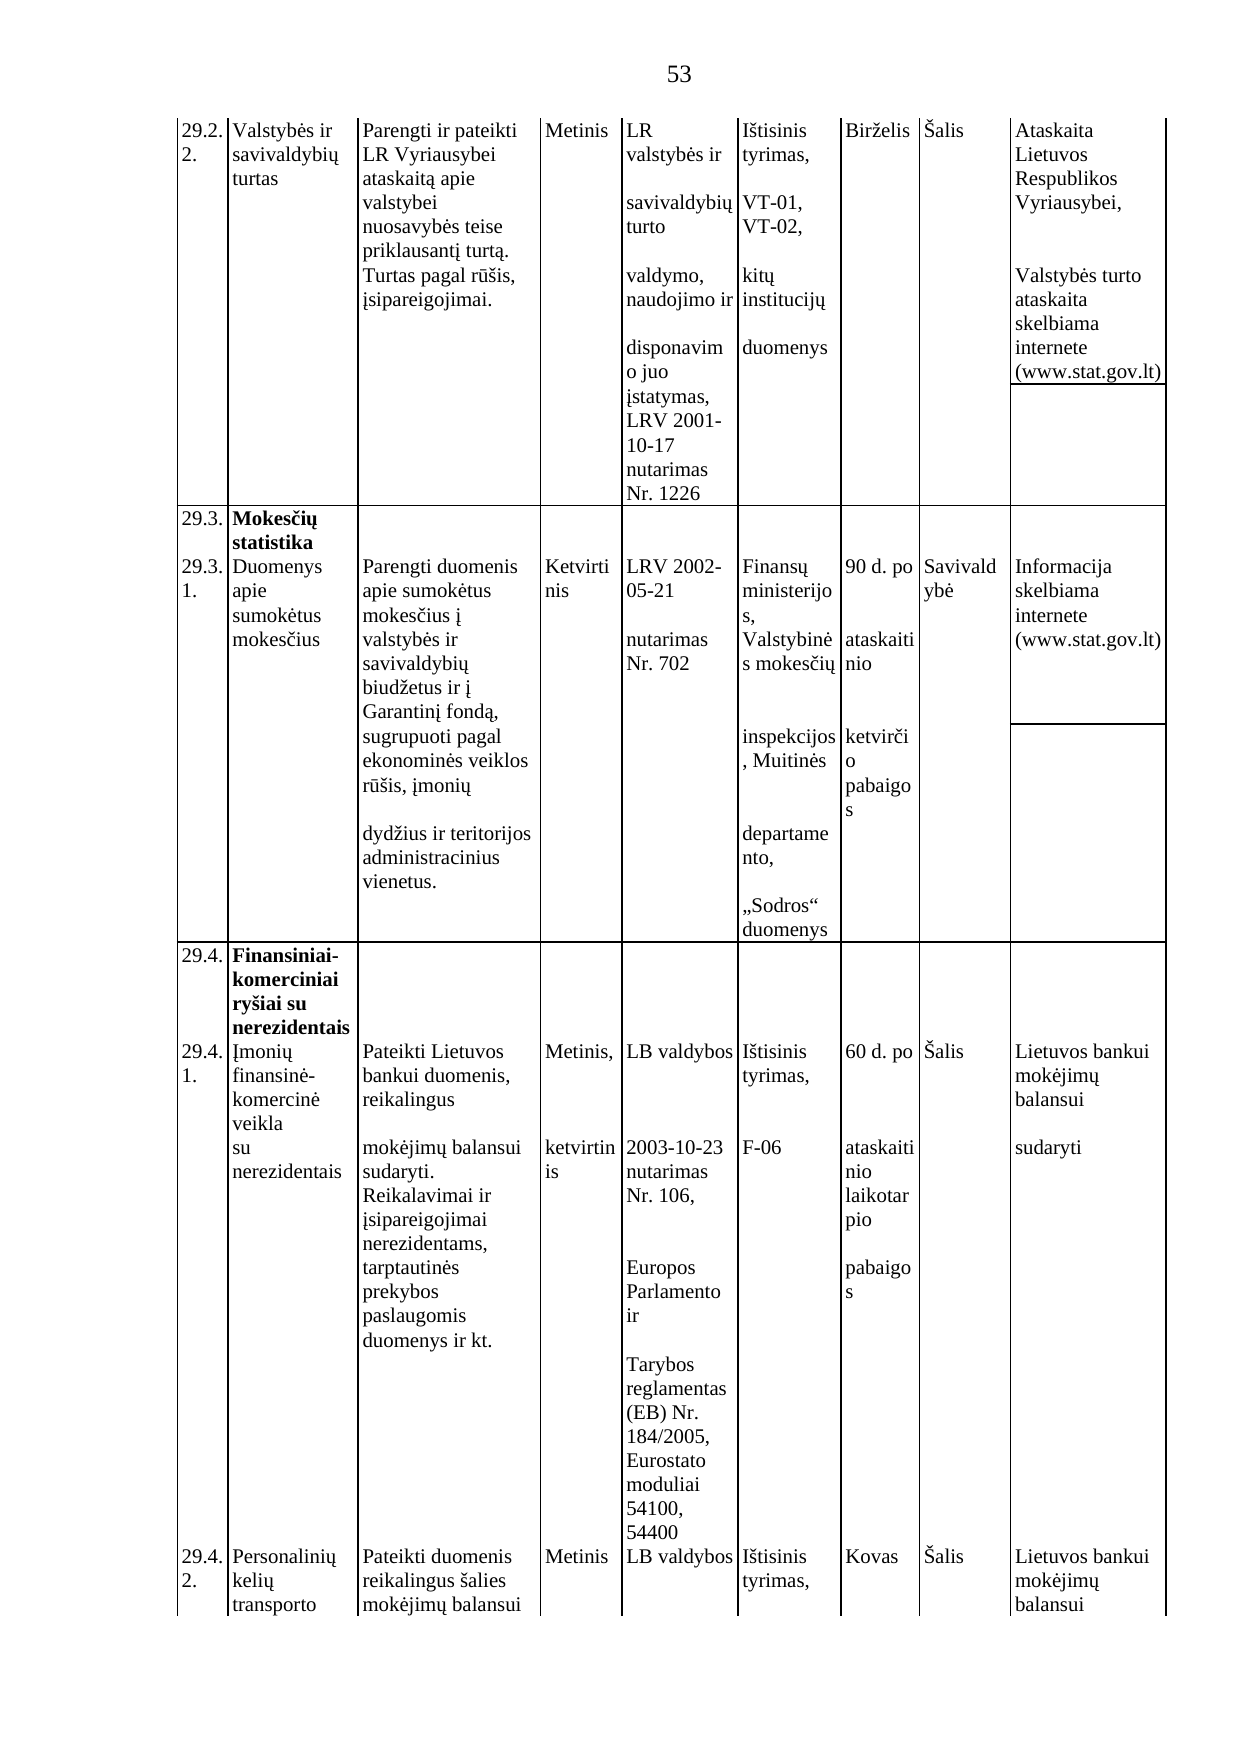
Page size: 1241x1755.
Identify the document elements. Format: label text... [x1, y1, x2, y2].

table_cell [1167, 214, 1178, 262]
table_cell [623, 506, 737, 554]
table_cell [842, 409, 919, 457]
table_cell [229, 383, 357, 408]
table_cell [1167, 1520, 1178, 1544]
table_cell laikotarpio [842, 1183, 919, 1255]
table_cell [739, 383, 840, 408]
table_cell [541, 1255, 621, 1352]
table_cell [359, 409, 540, 457]
table_cell LB valdybos [623, 1544, 737, 1616]
table_cell [920, 1135, 1010, 1183]
table_cell [920, 893, 1010, 941]
table_cell [1011, 457, 1165, 505]
table_cell [1011, 1448, 1165, 1496]
table_cell [920, 409, 1010, 457]
table_cell [1167, 967, 1178, 1039]
table_cell [842, 457, 919, 505]
table_cell [1167, 578, 1178, 627]
table_cell [842, 506, 919, 554]
table_cell LRV 2002-05-21 [623, 554, 737, 627]
table_cell [229, 335, 357, 383]
table_cell [920, 506, 1010, 554]
table_cell ataskaitinio [842, 627, 919, 723]
table_cell [920, 457, 1010, 505]
table_cell [1011, 1183, 1165, 1255]
table_cell kitų institucijų [739, 263, 840, 335]
table_cell [739, 1448, 840, 1496]
table_cell [920, 821, 1010, 893]
table_cell Šalis [920, 1544, 1010, 1616]
table_cell [541, 409, 621, 457]
table_cell [229, 457, 357, 505]
table_cell [1167, 287, 1178, 335]
table_cell [541, 1183, 621, 1255]
table_cell Kovas [842, 1544, 919, 1616]
table_cell [842, 821, 919, 893]
table_cell Metinis, [541, 1039, 621, 1135]
table_cell [1167, 1159, 1178, 1183]
table_cell [541, 263, 621, 335]
table_cell LB valdybos [623, 1039, 737, 1135]
table_cell [739, 1183, 840, 1255]
table_cell [178, 409, 227, 457]
table_cell [842, 190, 919, 262]
table_cell [178, 190, 227, 262]
table_cell [359, 335, 540, 383]
table_cell Metinis [541, 1544, 621, 1616]
table_cell [178, 457, 227, 505]
table_cell [541, 1400, 621, 1448]
table_cell [1167, 651, 1178, 723]
table_cell 29.4.2. [178, 1544, 227, 1616]
table_cell sudaryti [1011, 1135, 1165, 1183]
table_cell [359, 1400, 540, 1448]
table_cell [920, 1255, 1010, 1352]
table_cell [229, 409, 357, 457]
table_cell [842, 383, 919, 408]
table_cell [920, 263, 1010, 335]
table_cell [359, 457, 540, 505]
table_cell [178, 1496, 227, 1544]
table_cell [1167, 1207, 1178, 1255]
table_cell Birželis [842, 118, 919, 190]
table_cell [541, 723, 621, 821]
table_cell 29.4.1. [178, 1039, 227, 1135]
table_cell [1167, 1063, 1178, 1135]
table_cell [1167, 1279, 1178, 1352]
table_cell [739, 1400, 840, 1448]
table_cell [229, 821, 357, 893]
table_cell [1167, 917, 1178, 941]
table_cell [229, 893, 357, 941]
table_cell [1011, 1496, 1165, 1544]
table_cell [178, 335, 227, 383]
table_cell [541, 1352, 621, 1400]
table_cell savivaldybių turto [623, 190, 737, 262]
table_cell [229, 1255, 357, 1352]
table_cell [229, 723, 357, 821]
table_cell [178, 627, 227, 723]
table_cell [178, 1400, 227, 1448]
table_cell [739, 943, 840, 1039]
table_cell [178, 821, 227, 893]
table_cell [842, 1496, 919, 1544]
table_cell VT-01, VT-02, [739, 190, 840, 262]
table_cell [1167, 142, 1178, 190]
table_cell Europos Parlamento ir [623, 1255, 737, 1352]
table_cell [623, 821, 737, 893]
table_cell [178, 1352, 227, 1400]
table_cell [1011, 893, 1165, 941]
table_cell Valstybinės mokesčių [739, 627, 840, 723]
table_cell [359, 943, 540, 1039]
table_cell inspekcijos, Muitinės [739, 723, 840, 821]
table_cell [920, 1400, 1010, 1448]
table_cell [1167, 748, 1178, 821]
table_cell [920, 1352, 1010, 1400]
table_cell 29.3. [178, 506, 227, 554]
table_cell [1011, 1352, 1165, 1400]
table_cell [739, 457, 840, 505]
table_cell įstatymas, [623, 383, 737, 408]
table_cell [359, 893, 540, 941]
table_cell [623, 723, 737, 821]
table_cell [842, 893, 919, 941]
table_cell [359, 1496, 540, 1544]
table_cell Savivaldybė [920, 554, 1010, 627]
table_cell 29.3.1. [178, 554, 227, 627]
table_cell [1011, 506, 1165, 554]
table_cell Šalis [920, 118, 1010, 190]
table_cell [920, 383, 1010, 408]
table_cell [178, 1183, 227, 1255]
table_cell [1167, 481, 1178, 505]
table_cell [229, 263, 357, 335]
table_cell [842, 263, 919, 335]
table_cell [920, 627, 1010, 723]
table_cell [541, 506, 621, 554]
table_cell [541, 383, 621, 408]
table_cell Ištisinis tyrimas, [739, 118, 840, 190]
table_cell sugrupuoti pagal ekonominės veiklos rūšis, įmonių [359, 723, 540, 821]
table_cell [739, 1255, 840, 1352]
table_cell departamento, [739, 821, 840, 893]
table_cell Ištisinis tyrimas, [739, 1039, 840, 1135]
table_cell duomenys [739, 335, 840, 383]
table_cell [1011, 1255, 1165, 1352]
table_cell [359, 1352, 540, 1400]
table_cell valdymo, naudojimo ir [623, 263, 737, 335]
table_cell [229, 1496, 357, 1544]
table_cell [1167, 359, 1178, 383]
table_cell [1167, 1568, 1178, 1616]
table_cell [178, 1135, 227, 1183]
table_cell nutarimas Nr. 702 [623, 627, 737, 723]
table_cell [541, 457, 621, 505]
table_cell [920, 335, 1010, 383]
table_cell Ištisinis tyrimas, [739, 1544, 840, 1616]
table_cell [920, 1496, 1010, 1544]
table_cell [229, 1183, 357, 1255]
table_cell [623, 893, 737, 941]
table_cell mokesčius [229, 627, 357, 723]
table_cell [1167, 432, 1178, 457]
table_cell [178, 723, 227, 821]
table_cell [920, 1448, 1010, 1496]
table_cell [1011, 821, 1165, 893]
table_cell [541, 627, 621, 723]
table_cell [229, 1400, 357, 1448]
table_cell [541, 335, 621, 383]
table_cell [842, 1400, 919, 1448]
table_cell [623, 943, 737, 1039]
table_cell [920, 1183, 1010, 1255]
table_cell [1011, 943, 1165, 1039]
table_cell [1167, 1472, 1178, 1496]
table_cell [178, 1255, 227, 1352]
table_cell Šalis [920, 1039, 1010, 1135]
table_cell [1167, 1424, 1178, 1448]
table_cell Ketvirtinis [541, 554, 621, 627]
table_cell [229, 1352, 357, 1400]
table_cell [359, 1448, 540, 1496]
table_cell [229, 190, 357, 262]
table_cell Lietuvos bankui mokėjimų balansui [1011, 1039, 1165, 1135]
table_cell [739, 409, 840, 457]
table_cell [842, 335, 919, 383]
table_cell ketvirčio pabaigos [842, 723, 919, 821]
table_cell [541, 1496, 621, 1544]
table_cell [178, 893, 227, 941]
table_cell [842, 1352, 919, 1400]
table_cell [1167, 845, 1178, 893]
table_cell [359, 506, 540, 554]
table_cell [920, 943, 1010, 1039]
table_cell [541, 1448, 621, 1496]
table_cell [541, 190, 621, 262]
table_cell [842, 943, 919, 1039]
table_cell Pateikti Lietuvos bankui duomenis, reikalingus [359, 1039, 540, 1135]
table_cell 29.4. [178, 943, 227, 1039]
table_cell [178, 383, 227, 408]
table_cell [541, 943, 621, 1039]
table_cell 90 d. po [842, 554, 919, 627]
table_cell [359, 383, 540, 408]
table_cell [178, 1448, 227, 1496]
table_cell Metinis [541, 118, 621, 190]
table_cell F-06 [739, 1135, 840, 1183]
table_cell [920, 190, 1010, 262]
table_cell Nr. 106, [623, 1183, 737, 1255]
table_cell [1011, 385, 1015, 408]
table_cell [1011, 1400, 1165, 1448]
table_cell [739, 1496, 840, 1544]
table_cell [1011, 409, 1165, 457]
table_cell [178, 263, 227, 335]
table_cell [739, 506, 840, 554]
table_cell [1167, 530, 1178, 554]
table_cell [920, 723, 1010, 821]
table_cell 29.2.2. [178, 118, 227, 190]
table_cell [739, 1352, 840, 1400]
table_cell LR valstybės ir [623, 118, 737, 190]
table_cell [1167, 1376, 1178, 1400]
table_cell [842, 1448, 919, 1496]
table_cell [229, 1448, 357, 1496]
table_cell 60 d. po [842, 1039, 919, 1135]
table_cell Turtas pagal rūšis, įsipareigojimai. [359, 263, 540, 335]
table_cell [1011, 725, 1165, 821]
table_cell (www.stat.gov.lt) [1011, 627, 1165, 723]
table_cell pabaigos [842, 1255, 919, 1352]
table_cell [541, 893, 621, 941]
table_cell Vyriausybei, [1011, 190, 1165, 262]
table_cell [541, 821, 621, 893]
